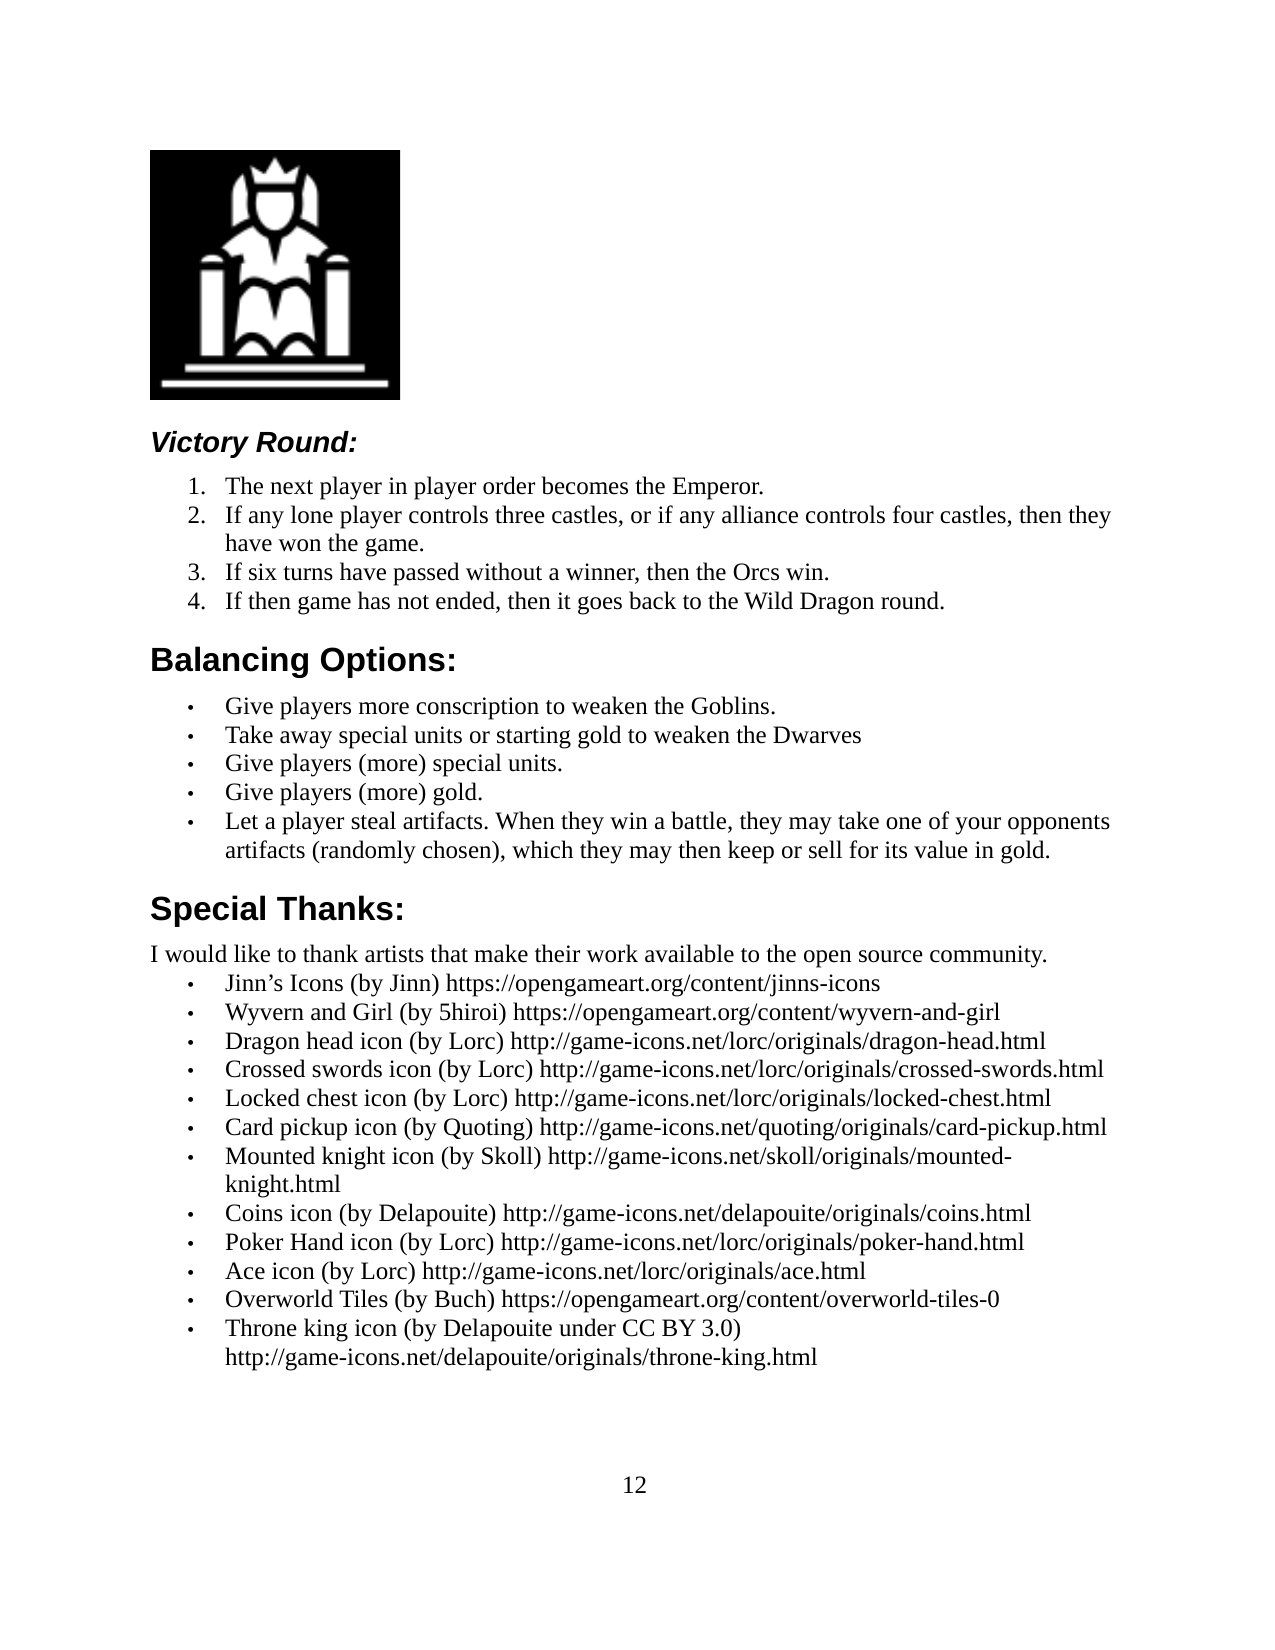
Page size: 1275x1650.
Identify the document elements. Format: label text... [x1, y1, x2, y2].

list Jinn’s Icons (by Jinn) https://opengameart.org/content/jinns-icons [187, 968, 1125, 997]
list If six turns have passed without a winner, then the Orcs win. [187, 557, 1125, 586]
list Wyvern and Girl (by 5hiroi) https://opengameart.org/content/wyvern-and-girl [187, 997, 1125, 1026]
list Throne king icon (by Delapouite under CC BY 3.0) http://game-icons.net/delapouite/originals/throne-king.html [187, 1313, 1125, 1371]
list Let a player steal artifacts. When they win a battle, they may take one of your opponents artifacts (randomly chosen), which they may then keep or sell for its value in gold. [187, 806, 1125, 863]
list Coins icon (by Delapouite) http://game-icons.net/delapouite/originals/coins.html [187, 1198, 1125, 1227]
list Dragon head icon (by Lorc) http://game-icons.net/lorc/originals/dragon-head.html [187, 1026, 1125, 1054]
list Give players (more) gold. [187, 777, 1125, 806]
list Ace icon (by Lorc) http://game-icons.net/lorc/originals/ace.html [187, 1256, 1125, 1284]
subtitle Balancing Options: [150, 640, 1125, 678]
list Give players (more) special units. [187, 748, 1125, 777]
list Overworld Tiles (by Buch) https://opengameart.org/content/overworld-tiles-0 [187, 1284, 1125, 1313]
list Crossed swords icon (by Lorc) http://game-icons.net/lorc/originals/crossed-swords.html [187, 1054, 1125, 1083]
list Card pickup icon (by Quoting) http://game-icons.net/quoting/originals/card-pickup.html [187, 1112, 1125, 1141]
subtitle Special Thanks: [150, 888, 1125, 927]
list Take away special units or starting gold to weaken the Dwarves [187, 720, 1125, 748]
list The next player in player order becomes the Emperor. [187, 471, 1125, 500]
text I would like to thank artists that make their work available to the open source community. [150, 939, 1125, 968]
list If any lone player controls three castles, or if any alliance controls four castles, then they have won the game. [187, 500, 1125, 557]
list Poker Hand icon (by Lorc) http://game-icons.net/lorc/originals/poker-hand.html [187, 1227, 1125, 1256]
list Give players more conscription to weaken the Goblins. [187, 691, 1125, 720]
list Locked chest icon (by Lorc) http://game-icons.net/lorc/originals/locked-chest.html [187, 1083, 1125, 1112]
list Mounted knight icon (by Skoll) http://game-icons.net/skoll/originals/mounted-knight.html [187, 1141, 1125, 1198]
list If then game has not ended, then it goes back to the Wild Dragon round. [187, 586, 1125, 615]
subtitle Victory Round: [150, 425, 1125, 458]
picture [150, 150, 400, 400]
